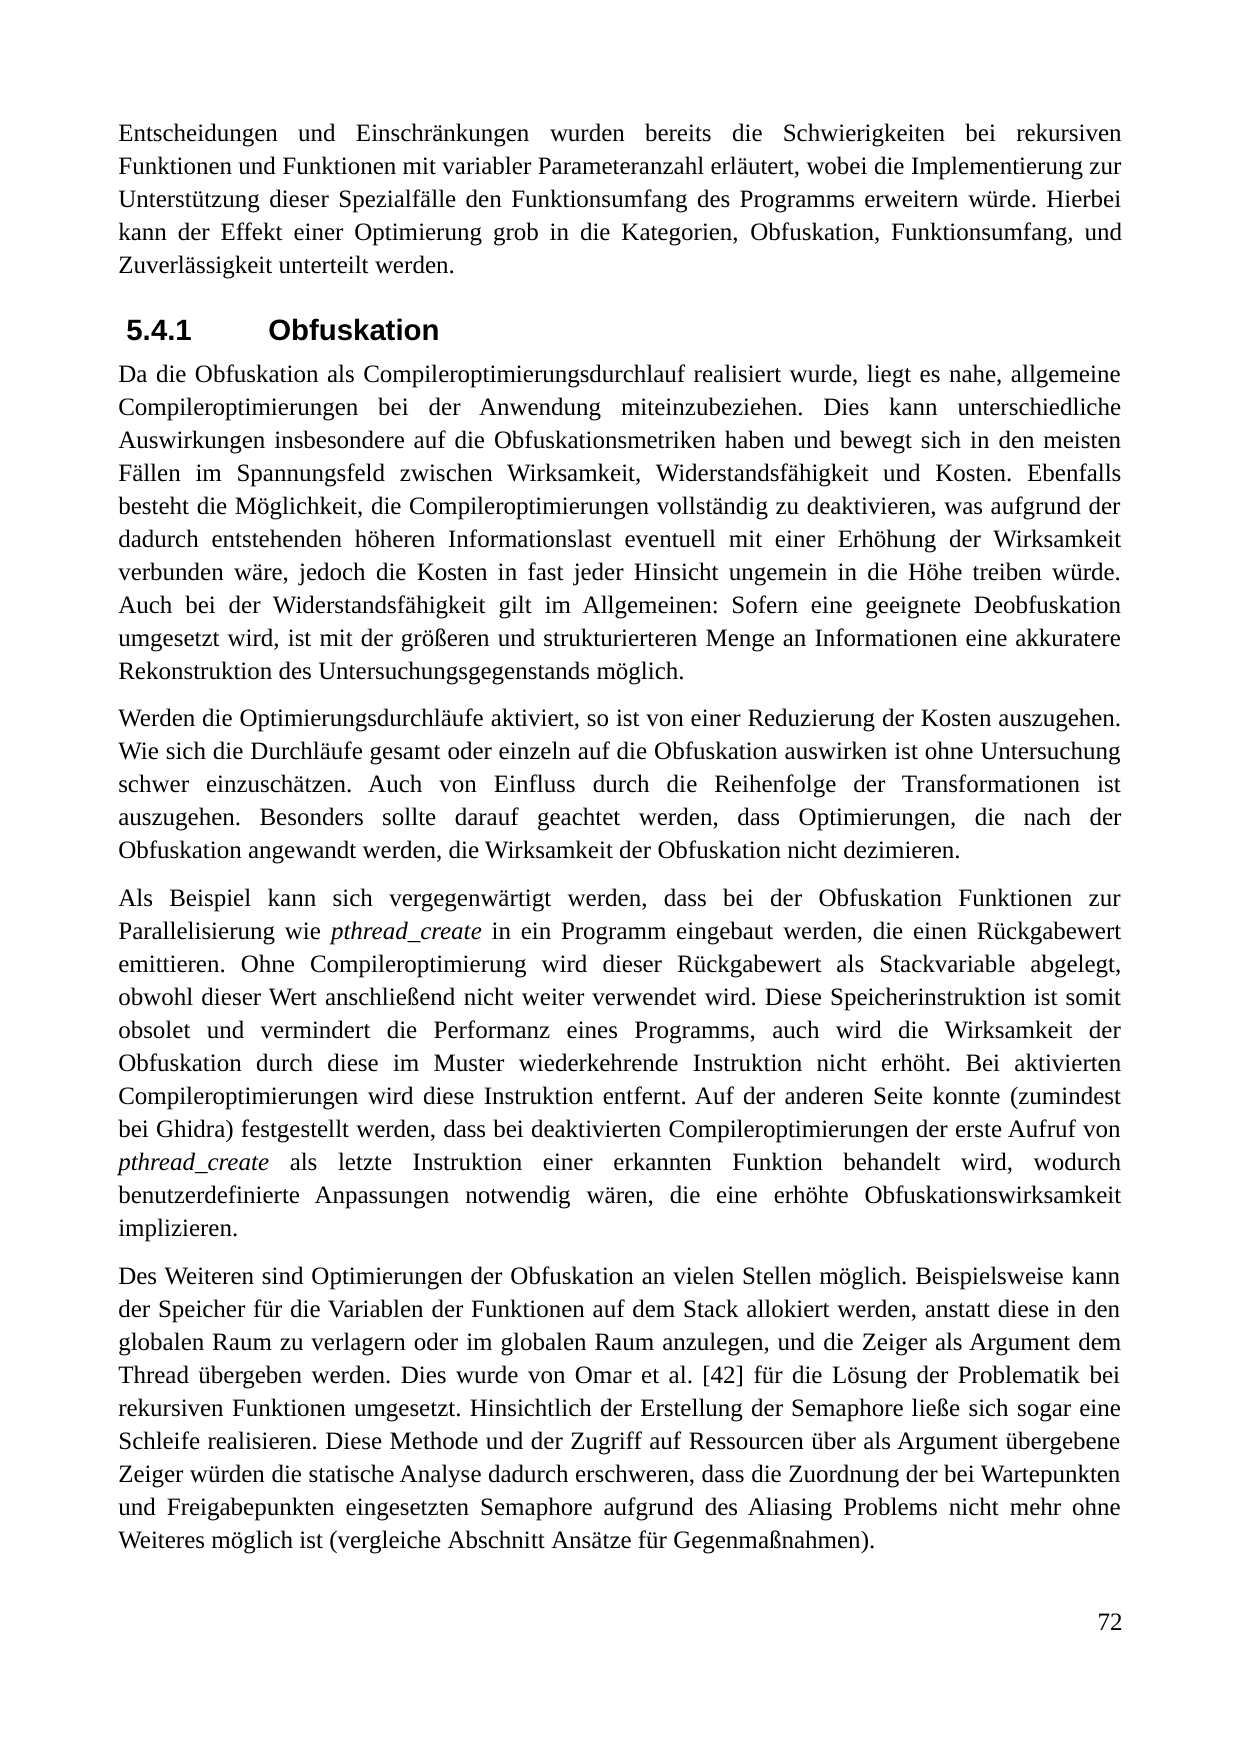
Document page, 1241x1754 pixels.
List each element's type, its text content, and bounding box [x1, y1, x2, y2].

text Des Weiteren sind Optimierungen der Obfuskation an vielen Stellen möglich. Beispielsweise kann der Speicher für die Variablen der Funktionen auf dem Stack allokiert werden, anstatt diese in den globalen Raum zu verlagern oder im globalen Raum anzulegen, und die Zeiger als Argument dem Thread übergeben werden. Dies wurde von Omar et al. [42] für die Lösung der Problematik bei rekursiven Funktionen umgesetzt. Hinsichtlich der Erstellung der Semaphore ließe sich sogar eine Schleife realisieren. Diese Methode und der Zugriff auf Ressourcen über als Argument übergebene Zeiger würden die statische Analyse dadurch erschweren, dass die Zuordnung der bei Wartepunkten und Freigabepunkten eingesetzten Semaphore aufgrund des Aliasing Problems nicht mehr ohne Weiteres möglich ist (vergleiche Abschnitt Ansätze für Gegenmaßnahmen). [118, 1261, 1122, 1554]
subtitle Obfuskation [118, 312, 1122, 346]
text Werden die Optimierungsdurchläufe aktiviert, so ist von einer Reduzierung der Kosten auszugehen. Wie sich die Durchläufe gesamt oder einzeln auf die Obfuskation auswirken ist ohne Untersuchung schwer einzuschätzen. Auch von Einfluss durch die Reihenfolge der Transformationen ist auszugehen. Besonders sollte darauf geachtet werden, dass Optimierungen, die nach der Obfuskation angewandt werden, die Wirksamkeit der Obfuskation nicht dezimieren. [118, 703, 1122, 864]
text Entscheidungen und Einschränkungen wurden bereits die Schwierigkeiten bei rekursiven Funktionen und Funktionen mit variabler Parameteranzahl erläutert, wobei die Implementierung zur Unterstützung dieser Spezialfälle den Funktionsumfang des Programms erweitern würde. Hierbei kann der Effekt einer Optimierung grob in die Kategorien, Obfuskation, Funktionsumfang, und Zuverlässigkeit unterteilt werden. [118, 118, 1122, 279]
text Als Beispiel kann sich vergegenwärtigt werden, dass bei der Obfuskation Funktionen zur Parallelisierung wie pthread_create in ein Programm eingebaut werden, die einen Rückgabewert emittieren. Ohne Compileroptimierung wird dieser Rückgabewert als Stackvariable abgelegt, obwohl dieser Wert anschließend nicht weiter verwendet wird. Diese Speicherinstruktion ist somit obsolet und vermindert die Performanz eines Programms, auch wird die Wirksamkeit der Obfuskation durch diese im Muster wiederkehrende Instruktion nicht erhöht. Bei aktivierten Compileroptimierungen wird diese Instruktion entfernt. Auf der anderen Seite konnte (zumindest bei Ghidra) festgestellt werden, dass bei deaktivierten Compileroptimierungen der erste Aufruf von pthread_create als letzte Instruktion einer erkannten Funktion behandelt wird, wodurch benutzerdefinierte Anpassungen notwendig wären, die eine erhöhte Obfuskationswirksamkeit implizieren. [118, 883, 1122, 1242]
text Da die Obfuskation als Compileroptimierungsdurchlauf realisiert wurde, liegt es nahe, allgemeine Compileroptimierungen bei der Anwendung miteinzubeziehen. Dies kann unterschiedliche Auswirkungen insbesondere auf die Obfuskationsmetriken haben und bewegt sich in den meisten Fällen im Spannungsfeld zwischen Wirksamkeit, Widerstandsfähigkeit und Kosten. Ebenfalls besteht die Möglichkeit, die Compileroptimierungen vollständig zu deaktivieren, was aufgrund der dadurch entstehenden höheren Informationslast eventuell mit einer Erhöhung der Wirksamkeit verbunden wäre, jedoch die Kosten in fast jeder Hinsicht ungemein in die Höhe treiben würde. Auch bei der Widerstandsfähigkeit gilt im Allgemeinen: Sofern eine geeignete Deobfuskation umgesetzt wird, ist mit der größeren und strukturierteren Menge an Informationen eine akkuratere Rekonstruktion des Untersuchungsgegenstands möglich. [118, 359, 1122, 684]
